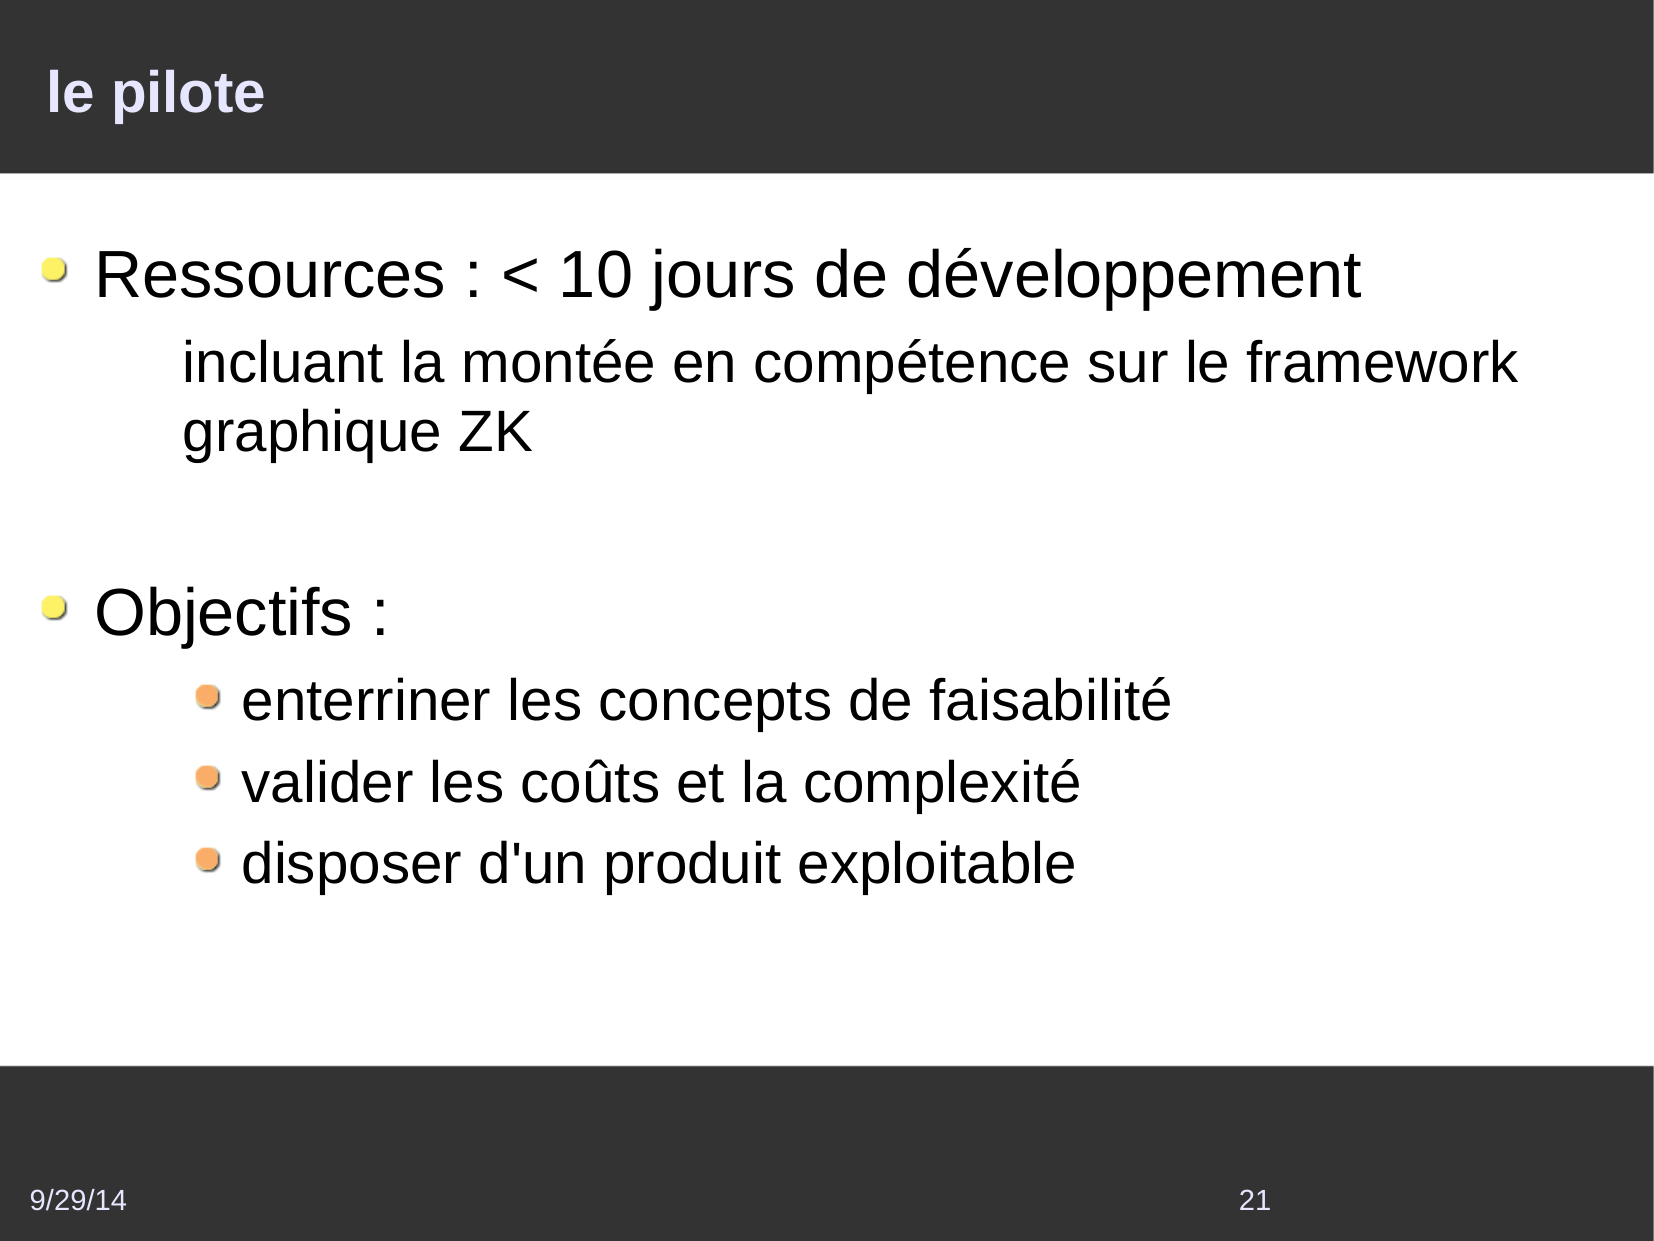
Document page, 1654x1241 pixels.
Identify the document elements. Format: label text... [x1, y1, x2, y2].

title le pilote [30, 53, 1507, 124]
list Ressources : < 10 jours de développement incluant la montée en compétence sur le framework graphique ZK Objectifs : enterriner les concepts de faisabilité valider les coûts et la complexité disposer d'un produit exploitable [5, 230, 1654, 896]
text_box 9/29/14 [29, 1181, 566, 1241]
picture [0, 0, 1654, 1241]
text_box [1238, 1181, 1625, 1241]
